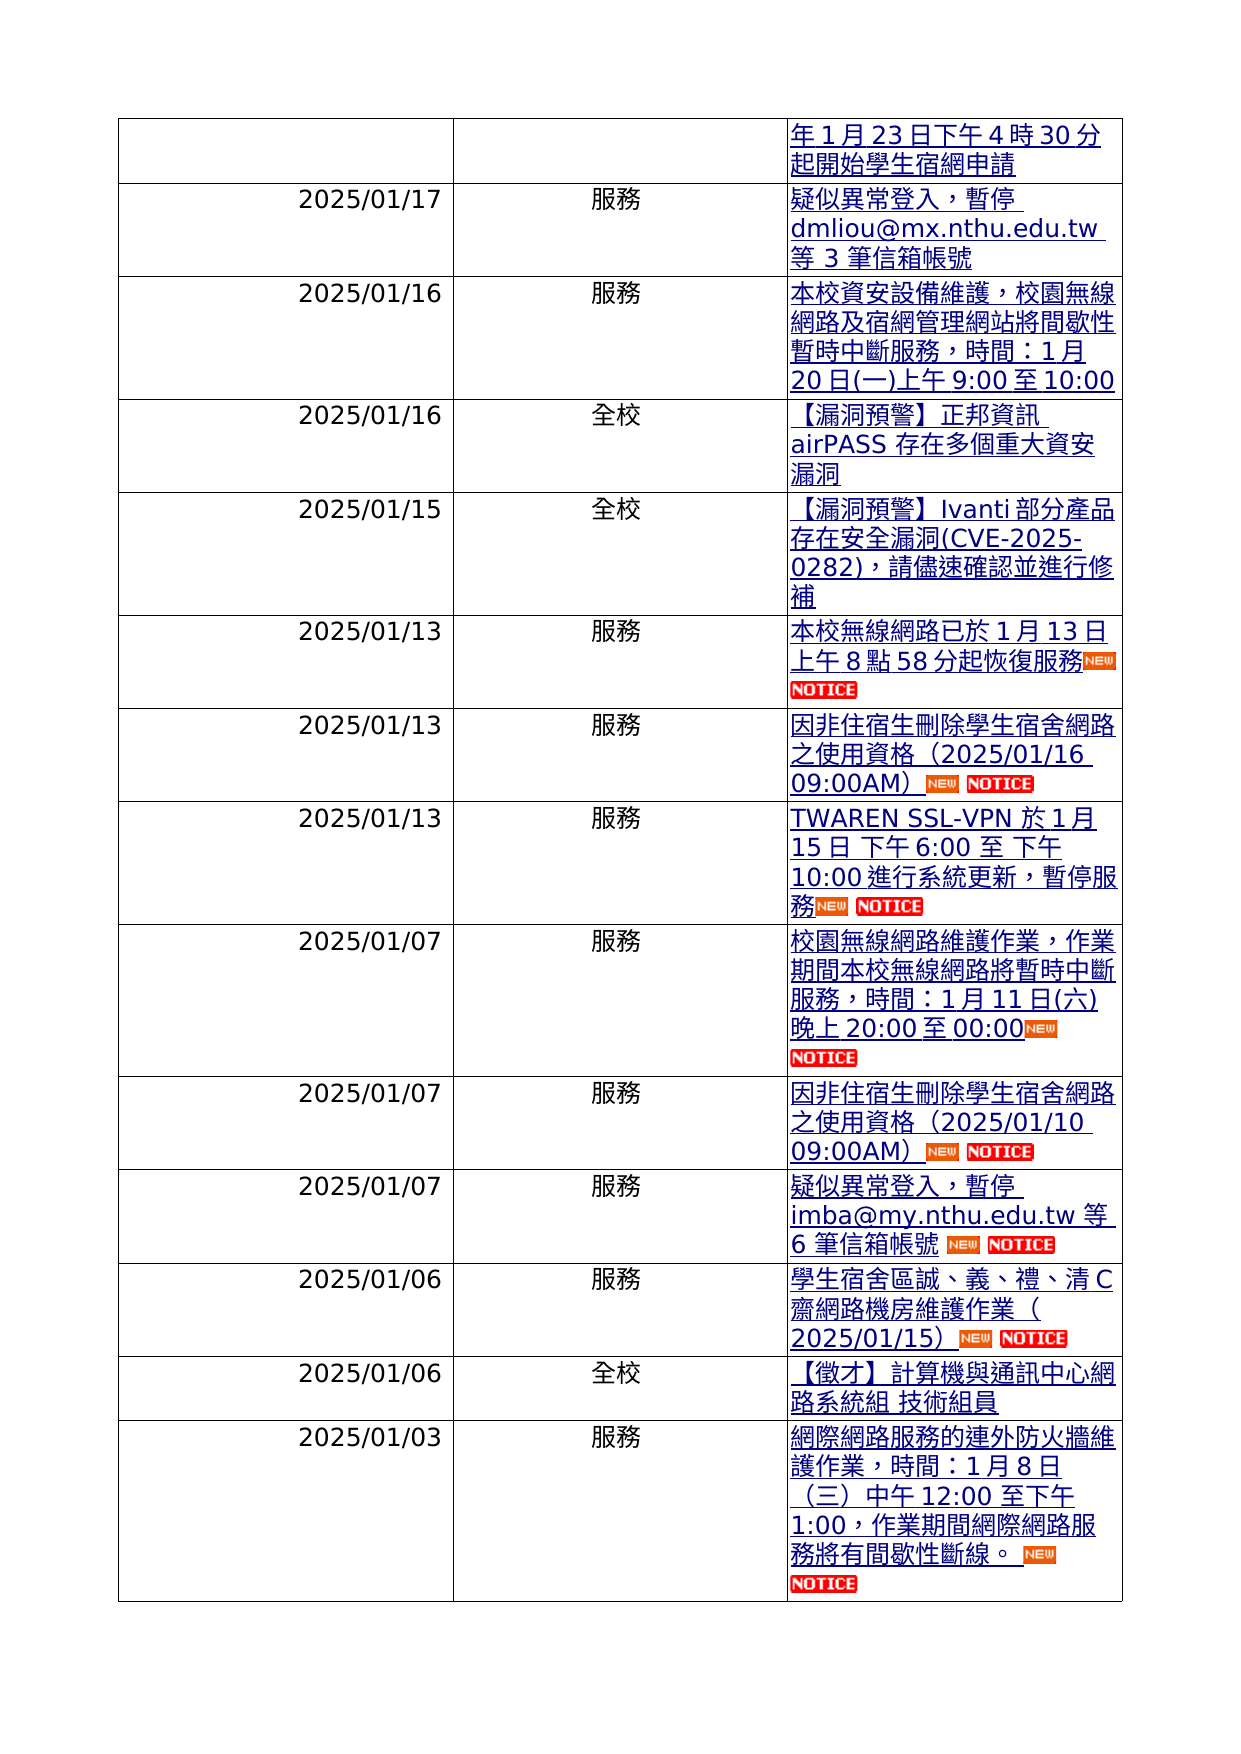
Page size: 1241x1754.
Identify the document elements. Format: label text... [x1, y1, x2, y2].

table_cell 2025/01/15 [119, 493, 453, 614]
picture [1000, 1330, 1068, 1348]
picture [1083, 652, 1116, 670]
picture [790, 1049, 858, 1067]
table_cell 服務 [454, 1421, 787, 1601]
table_cell 全校 [454, 400, 787, 492]
table_cell 疑似異常登入，暫停 imba@my.nthu.edu.tw 等 6 筆信箱帳號 [788, 1170, 1122, 1263]
table_cell 本校無線網路已於1月13日上午8點58分起恢復服務 [788, 616, 1122, 708]
picture [790, 1575, 858, 1593]
table_cell 服務 [454, 277, 787, 398]
table_cell 2025/01/06 [119, 1357, 453, 1420]
table_cell 因非住宿生刪除學生宿舍網路之使用資格（2025/01/10 09:00AM） [788, 1077, 1122, 1169]
table_cell [454, 119, 787, 182]
table_cell 2025/01/03 [119, 1421, 453, 1601]
table_cell 疑似異常登入，暫停 dmliou@mx.nthu.edu.tw 等 3 筆信箱帳號 [788, 184, 1122, 276]
table_cell 因非住宿生刪除學生宿舍網路之使用資格（2025/01/16 09:00AM） [788, 709, 1122, 801]
table_cell 2025/01/13 [119, 802, 453, 924]
table_cell 服務 [454, 1264, 787, 1356]
table_cell 【徵才】計算機與通訊中心網路系統組 技術組員 [788, 1357, 1122, 1420]
table_cell 2025/01/07 [119, 1077, 453, 1169]
picture [815, 897, 849, 916]
table_cell 2025/01/13 [119, 616, 453, 708]
table_cell [119, 119, 453, 182]
picture [966, 775, 1034, 793]
table_cell 年1月23日下午4時30分起開始學生宿網申請 [788, 119, 1122, 182]
table_cell 校園無線網路維護作業，作業期間本校無線網路將暫時中斷服務，時間：1月11日(六)晚上20:00至00:00 [788, 925, 1122, 1076]
picture [966, 1143, 1034, 1161]
picture [790, 681, 858, 699]
table_cell 服務 [454, 616, 787, 708]
table_cell 服務 [454, 925, 787, 1076]
table_cell 服務 [454, 1077, 787, 1169]
table_cell 學生宿舍區誠、義、禮、清C齋網路機房維護作業（2025/01/15） [788, 1264, 1122, 1356]
picture [926, 775, 959, 793]
table_cell 服務 [454, 1170, 787, 1263]
table_cell 2025/01/17 [119, 184, 453, 276]
table_cell 2025/01/16 [119, 277, 453, 398]
table_cell 2025/01/07 [119, 1170, 453, 1263]
picture [959, 1330, 993, 1348]
table_cell 【漏洞預警】Ivanti部分產品存在安全漏洞(CVE-2025-0282)，請儘速確認並進行修補 [788, 493, 1122, 614]
table_cell 2025/01/16 [119, 400, 453, 492]
table_cell TWAREN SSL-VPN 於1月15日 下午6:00 至 下午10:00進行系統更新，暫停服務 [788, 802, 1122, 924]
table_cell 【漏洞預警】正邦資訊 airPASS 存在多個重大資安漏洞 [788, 400, 1122, 492]
table_cell 服務 [454, 709, 787, 801]
table_cell 全校 [454, 493, 787, 614]
table_cell 服務 [454, 184, 787, 276]
picture [856, 897, 924, 916]
table_cell 本校資安設備維護，校園無線網路及宿網管理網站將間歇性暫時中斷服務，時間：1月20日(一)上午9:00至10:00 [788, 277, 1122, 398]
picture [1023, 1546, 1057, 1564]
table_cell 2025/01/06 [119, 1264, 453, 1356]
picture [1024, 1020, 1058, 1038]
table_cell 全校 [454, 1357, 787, 1420]
table_cell 網際網路服務的連外防火牆維護作業，時間：1月8日（三）中午12:00 至下午1:00，作業期間網際網路服務將有間歇性斷線。 [788, 1421, 1122, 1601]
table_cell 2025/01/13 [119, 709, 453, 801]
picture [926, 1143, 959, 1161]
table_cell 2025/01/07 [119, 925, 453, 1076]
picture [987, 1236, 1055, 1254]
table_cell 服務 [454, 802, 787, 924]
picture [947, 1236, 980, 1254]
